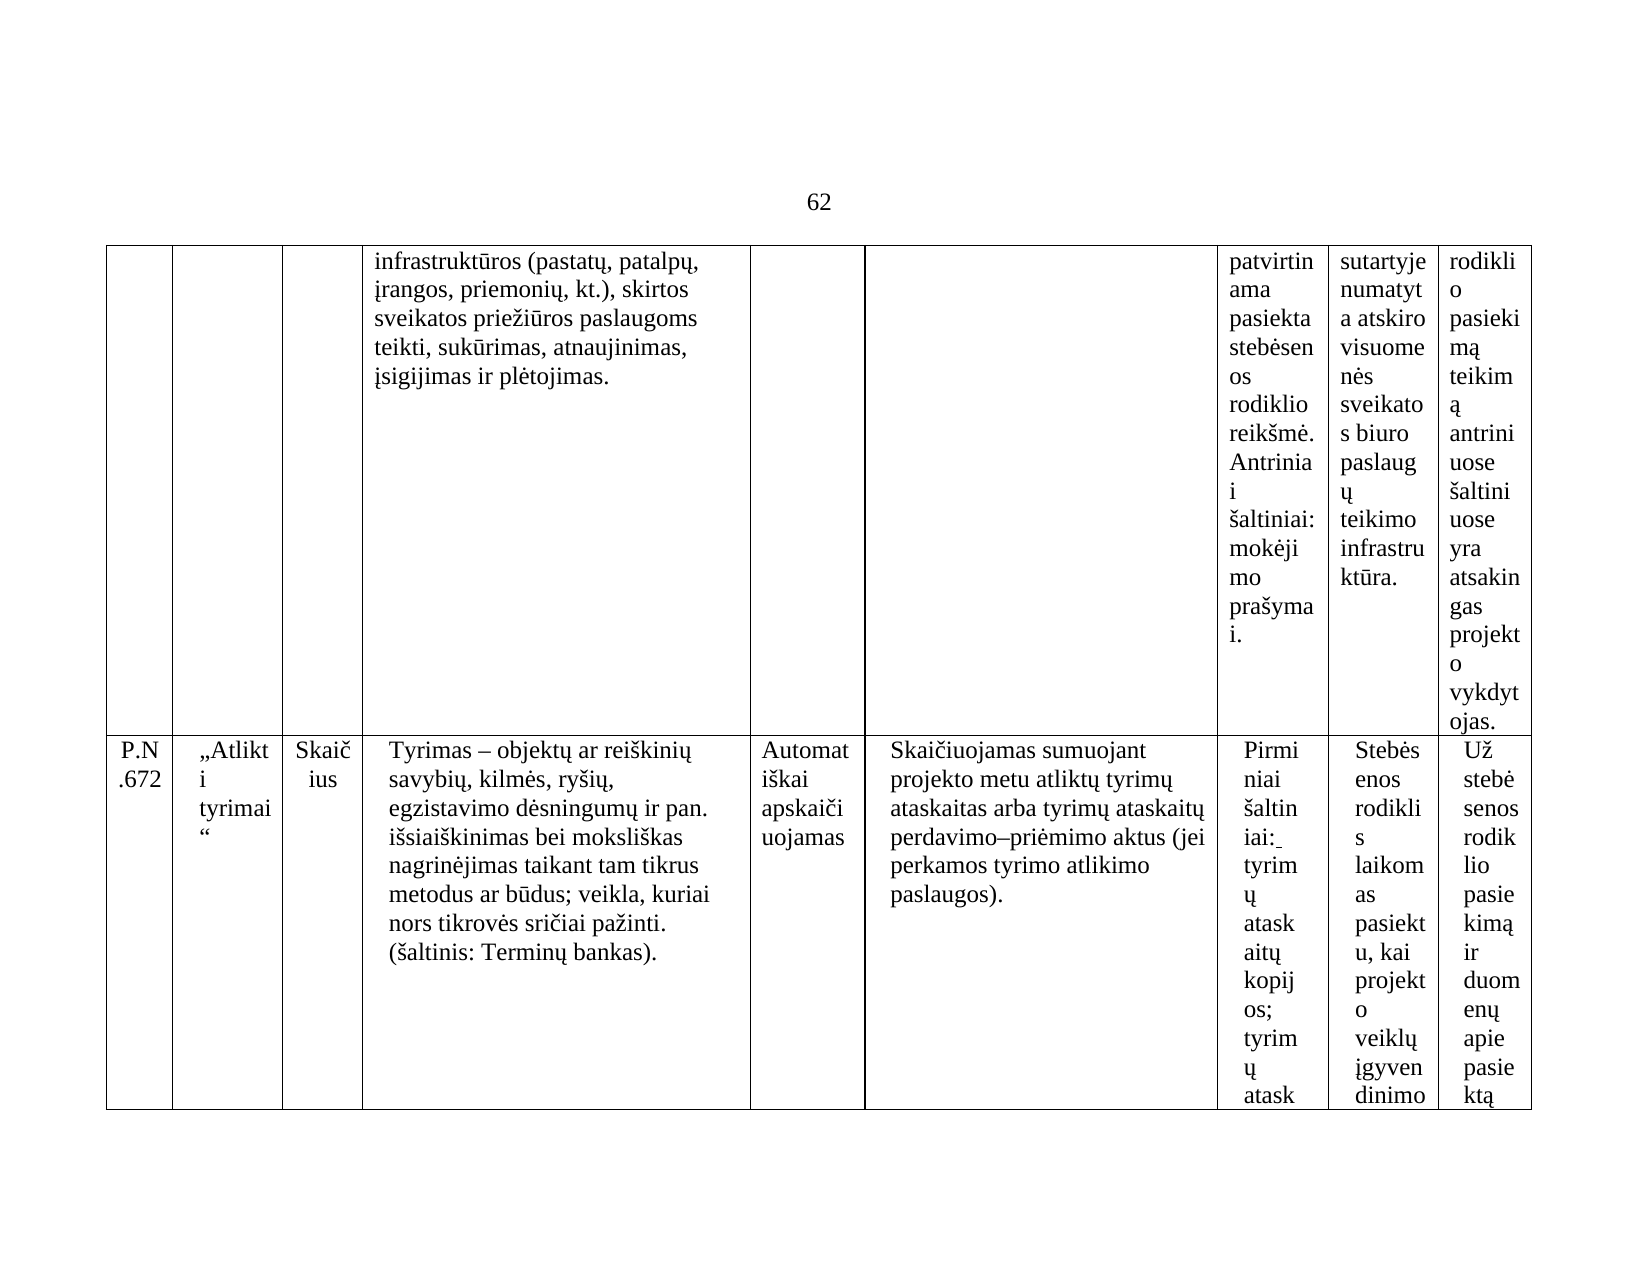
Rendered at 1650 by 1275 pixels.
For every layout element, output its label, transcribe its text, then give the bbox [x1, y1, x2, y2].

table_cell „Atlikti tyrimai“ [173, 736, 282, 1109]
table_cell infrastruktūros (pastatų, patalpų, įrangos, priemonių, kt.), skirtos sveikatos priežiūros paslaugoms teikti, sukūrimas, atnaujinimas, įsigijimas ir plėtojimas. [363, 246, 750, 734]
table_cell Pirminiai šaltiniai: tyrimų ataskaitų kopijos; tyrimų atask [1218, 736, 1328, 1109]
table_cell Automatiškai apskaičiuojamas [751, 736, 864, 1109]
table_cell Skaičiuojamas sumuojant projekto metu atliktų tyrimų ataskaitas arba tyrimų ataskaitų perdavimo–priėmimo aktus (jei perkamos tyrimo atlikimo paslaugos). [866, 736, 1217, 1109]
table_cell [866, 246, 1217, 734]
table_cell sutartyje numatyta atskiro visuomenės sveikatos biuro paslaugų teikimo infrastruktūra. [1329, 246, 1438, 734]
table_cell Tyrimas – objektų ar reiškinių savybių, kilmės, ryšių, egzistavimo dėsningumų ir pan. išsiaiškinimas bei moksliškas nagrinėjimas taikant tam tikrus metodus ar būdus; veikla, kuriai nors tikrovės sričiai pažinti. (šaltinis: Terminų bankas). [363, 736, 750, 1109]
table_cell [173, 246, 282, 734]
table_cell patvirtinama pasiekta stebėsenos rodiklio reikšmė. Antriniai šaltiniai: mokėjimo prašymai. [1218, 246, 1328, 734]
table_cell [751, 246, 864, 734]
table_cell [107, 246, 172, 734]
table_cell Stebėsenos rodiklis laikomas pasiektu, kai projekto veiklų įgyvendinimo [1329, 736, 1438, 1109]
table_cell Skaičius [283, 736, 362, 1109]
table_cell P.N.672 [107, 736, 172, 1109]
table_cell Už stebėsenos rodiklio pasiekimą ir duomenų apie pasiektą [1439, 736, 1531, 1109]
table_cell rodiklio pasiekimą teikimą antriniuose šaltiniuose yra atsakingas projekto vykdytojas. [1439, 246, 1531, 734]
table_cell [283, 246, 362, 734]
